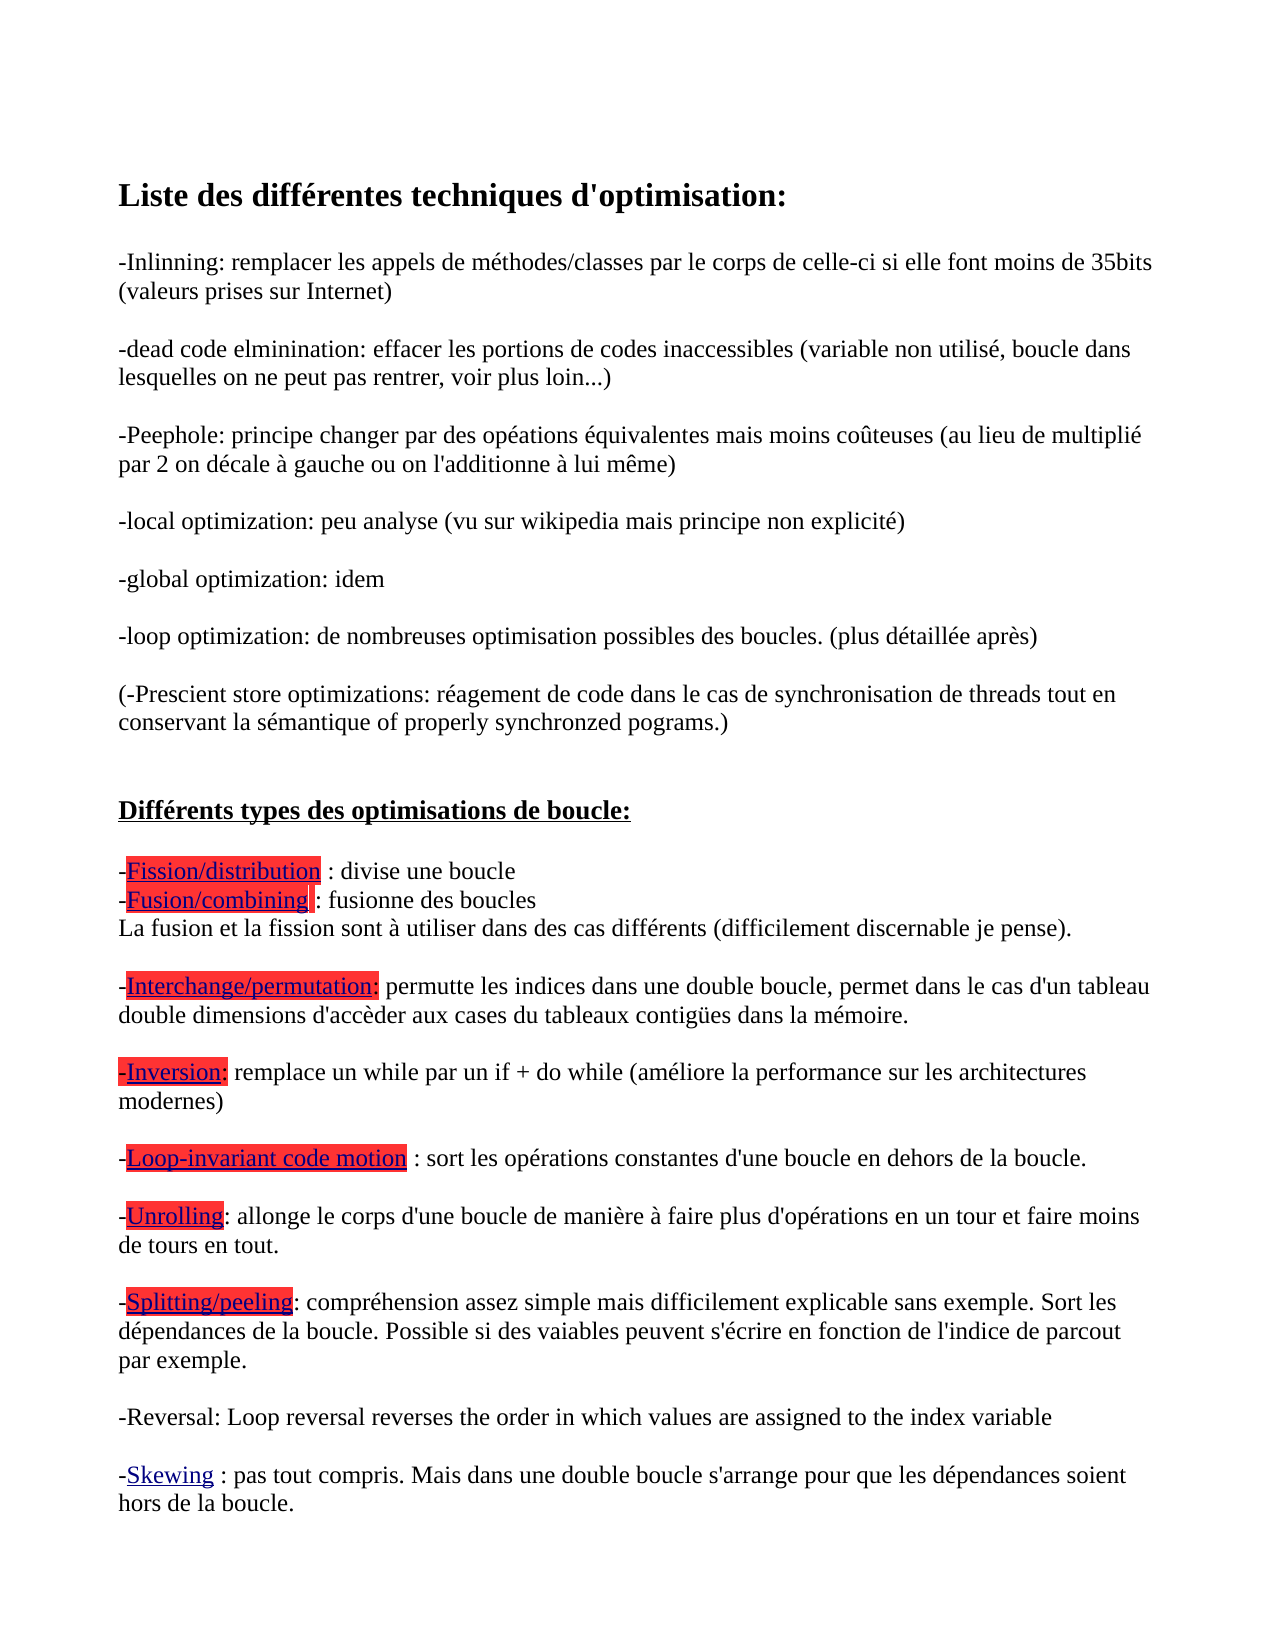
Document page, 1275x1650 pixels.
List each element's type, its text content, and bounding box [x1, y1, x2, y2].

text -Interchange/permutation: permutte les indices dans une double boucle, permet dans le cas d'un tableau double dimensions d'accèder aux cases du tableaux contigües dans la mémoire. [118, 971, 1157, 1028]
text -Loop-invariant code motion : sort les opérations constantes d'une boucle en dehors de la boucle. [118, 1143, 1157, 1172]
text -Inlinning: remplacer les appels de méthodes/classes par le corps de celle-ci si elle font moins de 35bits (valeurs prises sur Internet) [118, 247, 1157, 305]
text -Fission/distribution : divise une boucle [118, 856, 1157, 885]
text La fusion et la fission sont à utiliser dans des cas différents (difficilement discernable je pense). [118, 913, 1157, 942]
text (-Prescient store optimizations: réagement de code dans le cas de synchronisation de threads tout en conservant la sémantique of properly synchronzed pograms.) [118, 679, 1157, 736]
text -global optimization: idem [118, 564, 1157, 592]
text -Reversal: Loop reversal reverses the order in which values are assigned to the index variable [118, 1402, 1157, 1431]
text -Inversion: remplace un while par un if + do while (améliore la performance sur les architectures modernes) [118, 1057, 1157, 1115]
text -Peephole: principe changer par des opéations équivalentes mais moins coûteuses (au lieu de multiplié par 2 on décale à gauche ou on l'additionne à lui même) [118, 420, 1157, 477]
text -Skewing : pas tout compris. Mais dans une double boucle s'arrange pour que les dépendances soient hors de la boucle. [118, 1460, 1157, 1517]
text -loop optimization: de nombreuses optimisation possibles des boucles. (plus détaillée après) [118, 621, 1157, 650]
text -dead code elminination: effacer les portions de codes inaccessibles (variable non utilisé, boucle dans lesquelles on ne peut pas rentrer, voir plus loin...) [118, 334, 1157, 391]
text Liste des différentes techniques d'optimisation: [118, 176, 1157, 214]
text Différents types des optimisations de boucle: [118, 794, 1157, 825]
text -Fusion/combining : fusionne des boucles [118, 885, 1157, 913]
text -local optimization: peu analyse (vu sur wikipedia mais principe non explicité) [118, 506, 1157, 535]
text -Splitting/peeling: compréhension assez simple mais difficilement explicable sans exemple. Sort les dépendances de la boucle. Possible si des vaiables peuvent s'écrire en fonction de l'indice de parcout par exemple. [118, 1287, 1157, 1373]
text -Unrolling: allonge le corps d'une boucle de manière à faire plus d'opérations en un tour et faire moins de tours en tout. [118, 1201, 1157, 1258]
